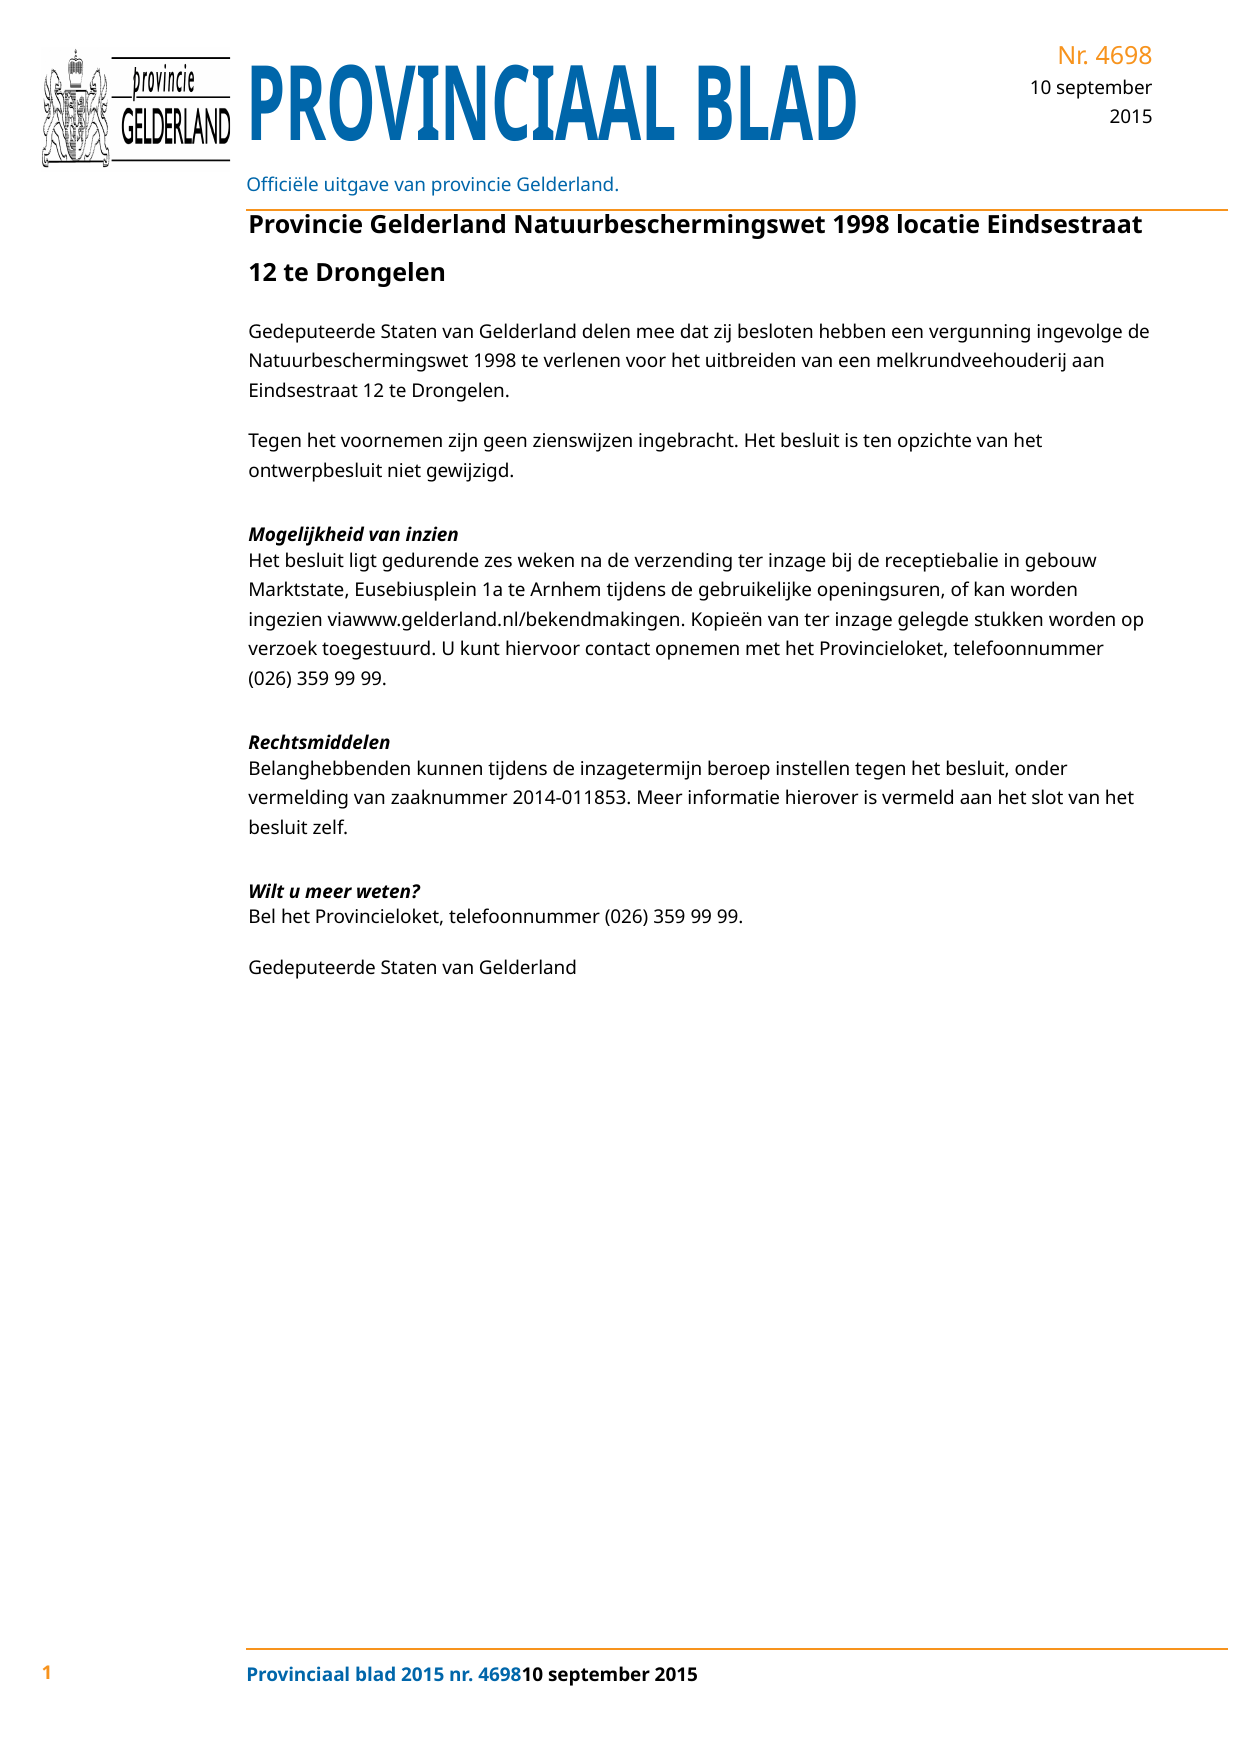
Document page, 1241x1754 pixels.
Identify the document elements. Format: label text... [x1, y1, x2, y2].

text Provincie Gelderland Natuurbeschermingswet 1998 locatie Eindsestraat 12 te Drongelen [248, 211, 1152, 288]
text Mogelijkheid van inzien [248, 521, 1152, 547]
text Wilt u meer weten? [248, 878, 1152, 904]
text Bel het Provincieloket, telefoonnummer (026) 359 99 99. [248, 904, 1152, 929]
picture [41, 47, 231, 172]
text Rechtsmiddelen [248, 729, 1152, 755]
text Gedeputeerde Staten van Gelderland delen mee dat zij besloten hebben een vergunning ingevolge de Natuurbeschermingswet 1998 te verlenen voor het uitbreiden van een melkrundveehouderij aan Eindsestraat 12 te Drongelen. [248, 318, 1152, 403]
text Gedeputeerde Staten van Gelderland [248, 954, 1152, 980]
text Tegen het voornemen zijn geen zienswijzen ingebracht. Het besluit is ten opzichte van het ontwerpbesluit niet gewijzigd. [248, 427, 1152, 483]
text Belanghebbenden kunnen tijdens de inzagetermijn beroep instellen tegen het besluit, onder vermelding van zaaknummer 2014-011853. Meer informatie hierover is vermeld aan het slot van het besluit zelf. [248, 755, 1152, 840]
text Het besluit ligt gedurende zes weken na de verzending ter inzage bij de receptiebalie in gebouw Marktstate, Eusebiusplein 1a te Arnhem tijdens de gebruikelijke openingsuren, of kan worden ingezien viawww.gelderland.nl/bekendmakingen. Kopieën van ter inzage gelegde stukken worden op verzoek toegestuurd. U kunt hiervoor contact opnemen met het Provincieloket, telefoonnummer (026) 359 99 99. [248, 547, 1152, 691]
